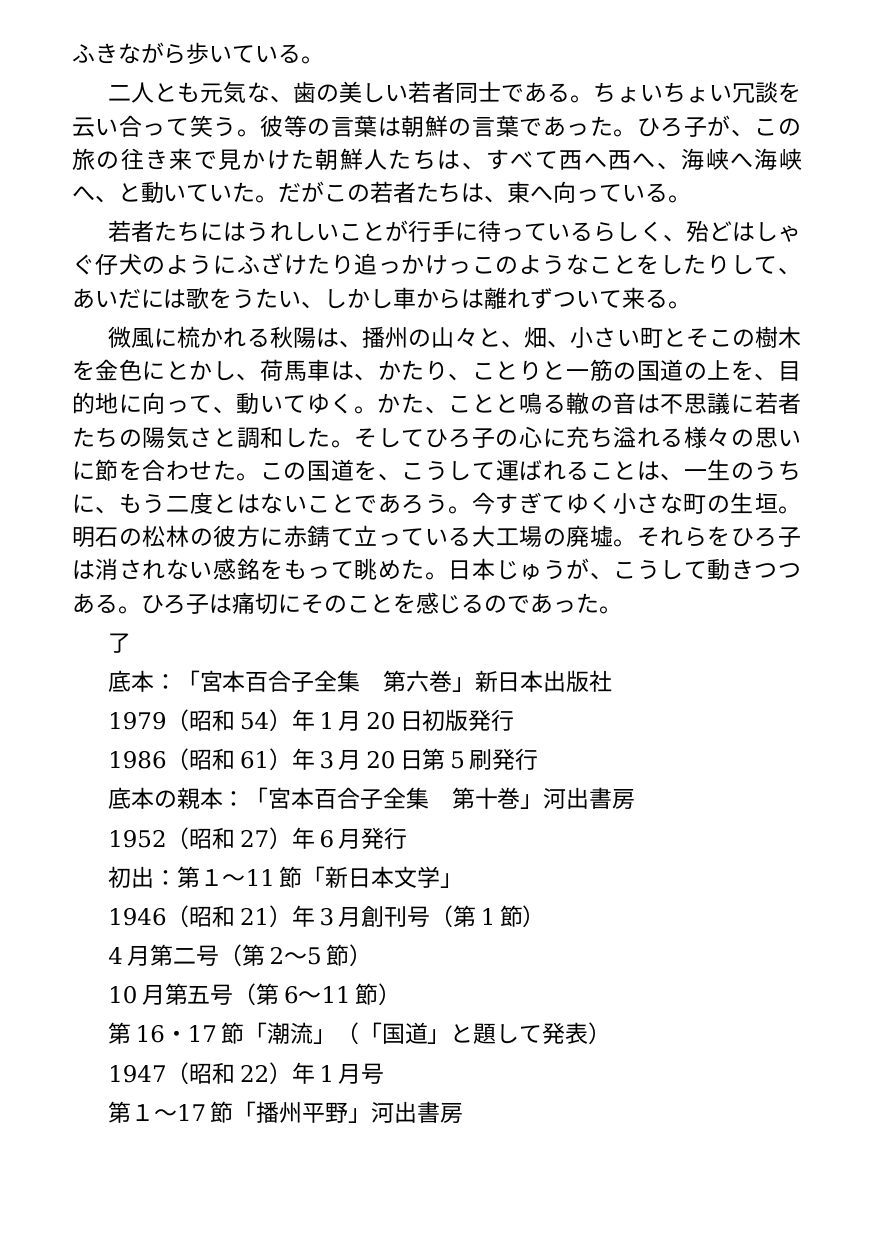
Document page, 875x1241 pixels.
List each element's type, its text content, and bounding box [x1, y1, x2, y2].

text 了 [72, 625, 802, 658]
text 微風に梳かれる秋陽は、播州の山々と、畑、小さい町とそこの樹木を金色にとかし、荷馬車は、かたり、ことりと一筋の国道の上を、目的地に向って、動いてゆく。かた、ことと鳴る轍の音は不思議に若者たちの陽気さと調和した。そしてひろ子の心に充ち溢れる様々の思いに節を合わせた。この国道を、こうして運ばれることは、一生のうちに、もう二度とはないことであろう。今すぎてゆく小さな町の生垣。明石の松林の彼方に赤錆て立っている大工場の廃墟。それらをひろ子は消されない感銘をもって眺めた。日本じゅうが、こうして動きつつある。ひろ子は痛切にそのことを感じるのであった。 [72, 320, 802, 619]
text 1979（昭和54）年1月20日初版発行 [72, 703, 802, 736]
text 二人とも元気な、歯の美しい若者同士である。ちょいちょい冗談を云い合って笑う。彼等の言葉は朝鮮の言葉であった。ひろ子が、この旅の往き来で見かけた朝鮮人たちは、すべて西へ西へ、海峡へ海峡へ、と動いていた。だがこの若者たちは、東へ向っている。 [72, 75, 802, 208]
text 10月第五号（第6〜11節） [72, 977, 802, 1010]
text 1946（昭和21）年3月創刊号（第1節） [72, 899, 802, 932]
text 1986（昭和61）年3月20日第5刷発行 [72, 742, 802, 775]
text ふきながら歩いている。 [72, 36, 802, 69]
text 1947（昭和22）年1月号 [72, 1056, 802, 1089]
text 1952（昭和27）年6月発行 [72, 821, 802, 854]
text 底本：「宮本百合子全集 第六巻」新日本出版社 [72, 664, 802, 697]
text 第16・17節「潮流」（「国道」と題して発表） [72, 1016, 802, 1049]
text 初出：第１〜11節「新日本文学」 [72, 860, 802, 893]
text 若者たちにはうれしいことが行手に待っているらしく、殆どはしゃぐ仔犬のようにふざけたり追っかけっこのようなことをしたりして、あいだには歌をうたい、しかし車からは離れずついて来る。 [72, 214, 802, 314]
text 底本の親本：「宮本百合子全集 第十巻」河出書房 [72, 781, 802, 814]
text 4月第二号（第2〜5節） [72, 938, 802, 971]
text 第１〜17節「播州平野」河出書房 [72, 1095, 802, 1128]
